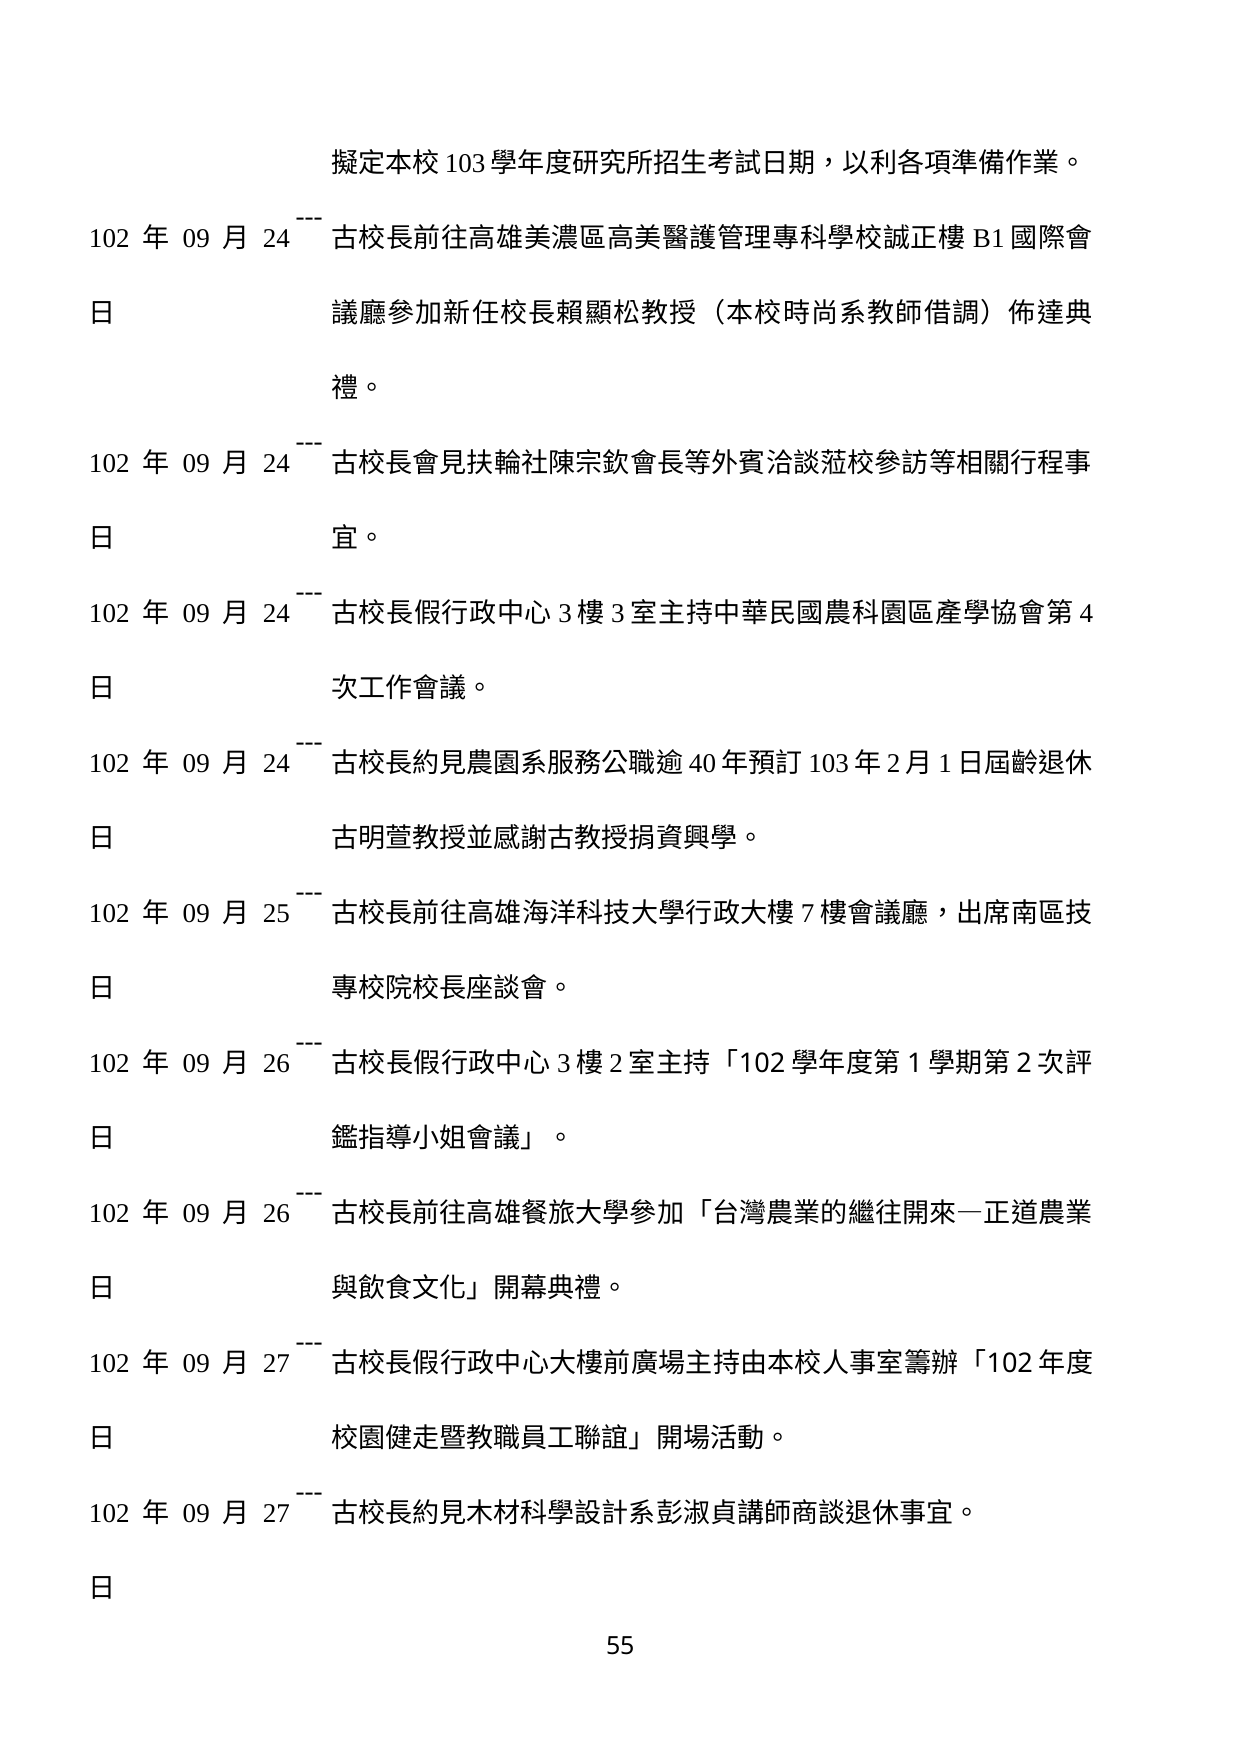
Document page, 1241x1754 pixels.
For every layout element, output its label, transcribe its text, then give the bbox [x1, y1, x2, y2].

table_cell 102年09月24日 [86, 723, 292, 873]
table_cell 102年09月24日 [86, 423, 292, 573]
table_cell 102年09月26日 [86, 1023, 292, 1173]
table_cell 古校長前往高雄美濃區高美醫護管理專科學校誠正樓B1國際會議廳參加新任校長賴顯松教授（本校時尚系教師借調）佈達典禮。 [328, 198, 1096, 423]
table_cell --- [293, 198, 328, 423]
table_cell 古校長假行政中心大樓前廣場主持由本校人事室籌辦「102年度校園健走暨教職員工聯誼」開場活動。 [328, 1323, 1096, 1473]
table_cell 擬定本校103學年度研究所招生考試日期，以利各項準備作業。 [328, 123, 1096, 198]
table_cell [86, 123, 292, 198]
table_cell --- [293, 873, 328, 1023]
table_cell 102年09月26日 [86, 1173, 292, 1323]
table_cell 古校長假行政中心3樓2室主持「102學年度第1學期第2次評鑑指導小姐會議」。 [328, 1023, 1096, 1173]
table_cell --- [293, 723, 328, 873]
table_cell 102年09月27日 [86, 1473, 292, 1623]
table_cell --- [293, 1023, 328, 1173]
table_cell --- [293, 573, 328, 723]
table_cell --- [293, 1323, 328, 1473]
table_cell 古校長約見農園系服務公職逾40年預訂103年2月1日屆齡退休古明萱教授並感謝古教授捐資興學。 [328, 723, 1096, 873]
table_cell 102年09月25日 [86, 873, 292, 1023]
table_cell --- [293, 1173, 328, 1323]
table_cell 古校長前往高雄海洋科技大學行政大樓7樓會議廳，出席南區技專校院校長座談會。 [328, 873, 1096, 1023]
table_cell --- [293, 123, 328, 198]
table_cell 102年09月24日 [86, 198, 292, 423]
table_cell 102年09月27日 [86, 1323, 292, 1473]
table_cell --- [293, 1473, 328, 1623]
table_cell --- [293, 423, 328, 573]
table_cell 102年09月24日 [86, 573, 292, 723]
table_cell 古校長前往高雄餐旅大學參加「台灣農業的繼往開來—正道農業與飲食文化」開幕典禮。 [328, 1173, 1096, 1323]
table_cell 古校長約見木材科學設計系彭淑貞講師商談退休事宜。 [328, 1473, 1096, 1623]
table_cell 古校長假行政中心3樓3室主持中華民國農科園區產學協會第4次工作會議。 [328, 573, 1096, 723]
table_cell 古校長會見扶輪社陳宗欽會長等外賓洽談蒞校參訪等相關行程事宜。 [328, 423, 1096, 573]
